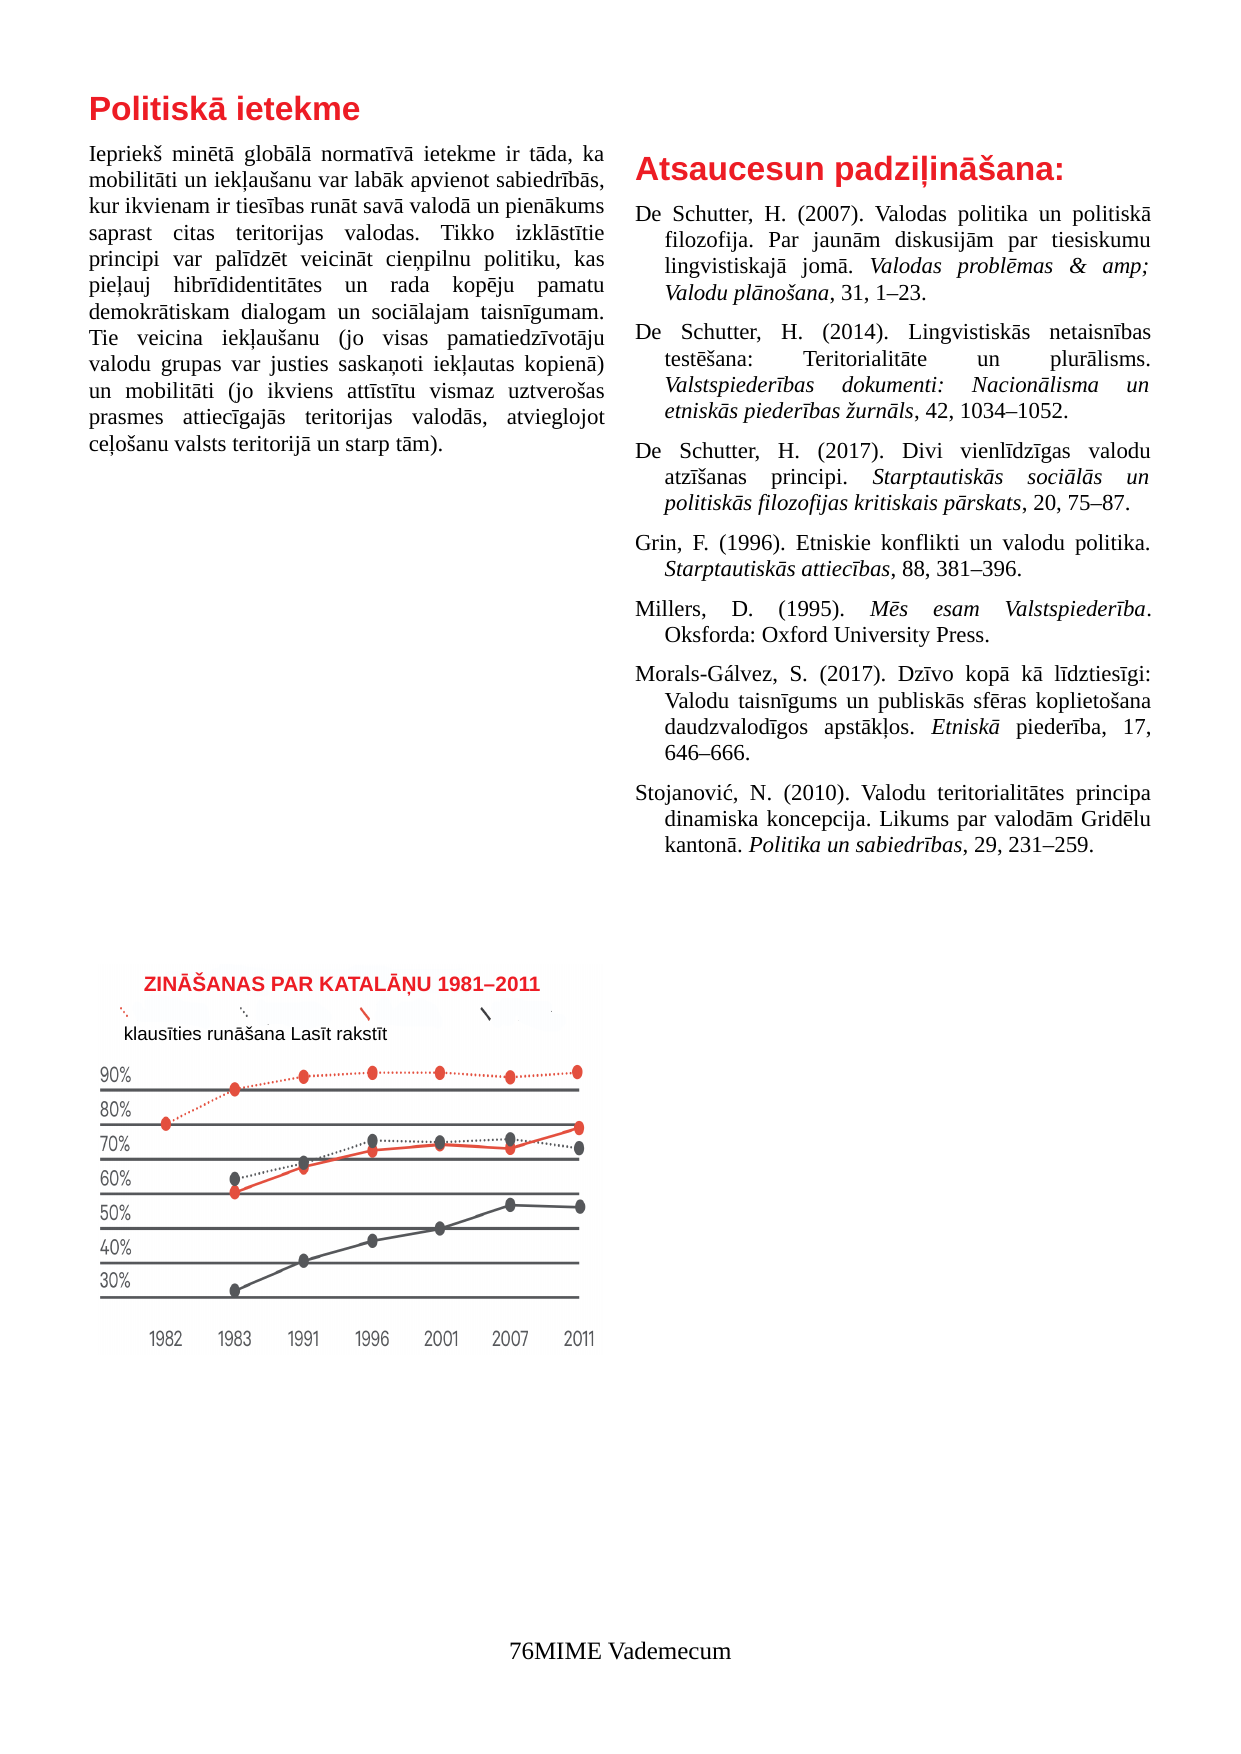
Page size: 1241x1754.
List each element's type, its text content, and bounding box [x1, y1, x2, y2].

text De Schutter, H. (2017). Divi vienlīdzīgas valodu atzīšanas principi. Starptautiskās sociālās un politiskās filozofijas kritiskais pārskats, 20, 75–87. [635, 437, 1152, 516]
text Millers, D. (1995). Mēs esam Valstspiederība. Oksforda: Oxford University Press. [635, 594, 1152, 647]
text Iepriekš minētā globālā normatīvā ietekme ir tāda, ka mobilitāti un iekļaušanu var labāk apvienot sabiedrībās, kur ikvienam ir tiesības runāt savā valodā un pienākums saprast citas teritorijas valodas. Tikko izklāstītie principi var palīdzēt veicināt cieņpilnu politiku, kas pieļauj hibrīdidentitātes un rada kopēju pamatu demokrātiskam dialogam un sociālajam taisnīgumam. Tie veicina iekļaušanu (jo visas pamatiedzīvotāju valodu grupas var justies saskaņoti iekļautas kopienā) un mobilitāti (jo ikviens attīstītu vismaz uztverošas prasmes attiecīgajās teritorijas valodās, atvieglojot ceļošanu valsts teritorijā un starp tām). [88, 140, 605, 456]
text Morals-Gálvez, S. (2017). Dzīvo kopā kā līdztiesīgi: Valodu taisnīgums un publiskās sfēras koplietošana daudzvalodīgos apstākļos. Etniskā piederība, 17, 646–666. [635, 660, 1152, 766]
text De Schutter, H. (2014). Lingvistiskās netaisnības testēšana: Teritorialitāte un plurālisms. Valstspiederības dokumenti: Nacionālisma un etniskās piederības žurnāls, 42, 1034–1052. [635, 318, 1152, 424]
text De Schutter, H. (2007). Valodas politika un politiskā filozofija. Par jaunām diskusijām par tiesiskumu lingvistiskajā jomā. Valodas problēmas & amp; Valodu plānošana, 31, 1–23. [635, 200, 1152, 305]
text Stojanović, N. (2010). Valodu teritorialitātes principa dinamiska koncepcija. Likums par valodām Gridēlu kantonā. Politika un sabiedrības, 29, 231–259. [635, 779, 1152, 858]
subtitle Atsaucesun padziļināšana: [635, 149, 1152, 187]
picture [97, 964, 603, 1355]
subtitle Politiskā ietekme [88, 88, 605, 127]
text Grin, F. (1996). Etniskie konflikti un valodu politika. Starptautiskās attiecības, 88, 381–396. [635, 529, 1152, 582]
